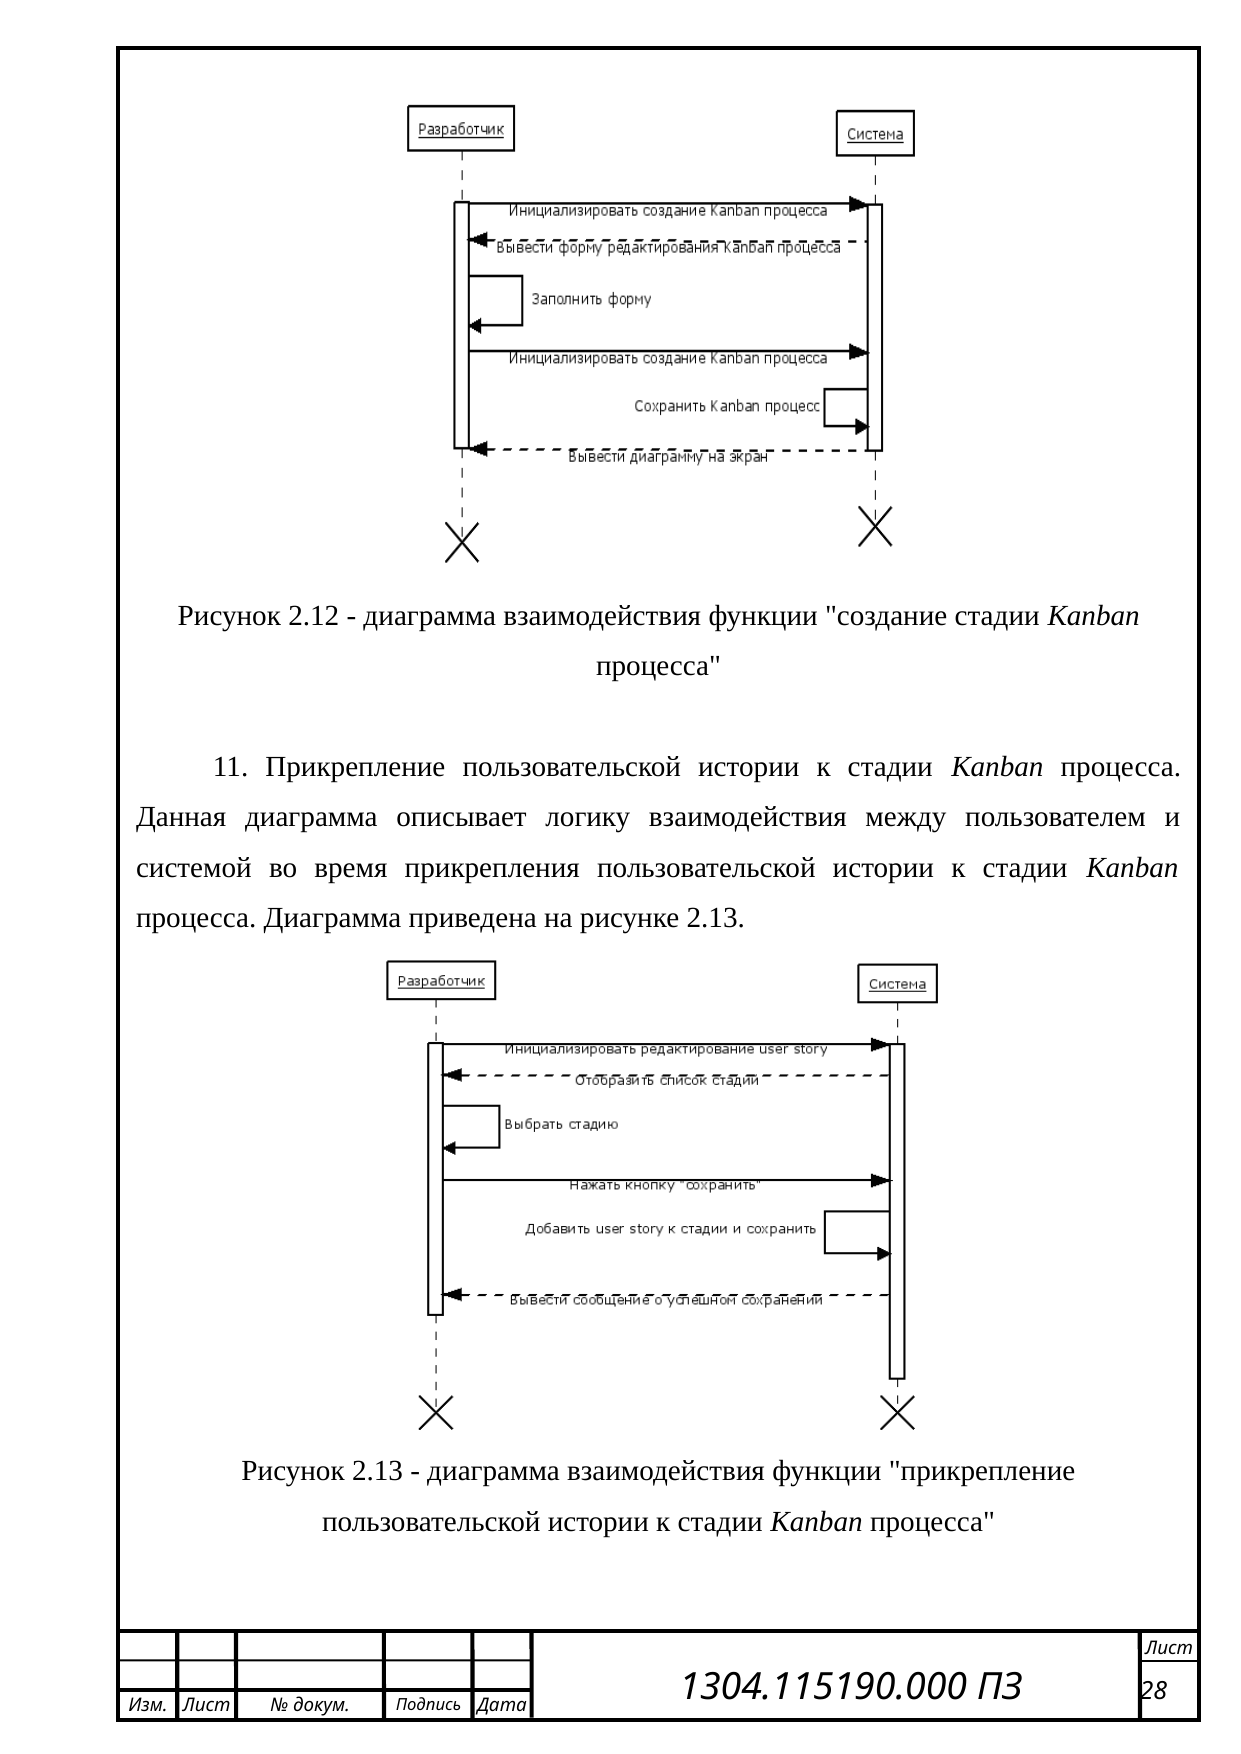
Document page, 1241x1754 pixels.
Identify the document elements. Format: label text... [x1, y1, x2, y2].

picture [378, 950, 939, 1431]
text Рисунок 2.13 - диаграмма взаимодействия функции "прикрепление пользовательской истории к стадии Kanban процесса" [136, 1453, 1181, 1537]
text Рисунок 2.12 - диаграмма взаимодействия функции "создание стадии Kanban процесса" [136, 598, 1181, 682]
picture [401, 95, 916, 564]
text 11. Прикрепление пользовательской истории к стадии Kanban процесса. Данная диаграмма описывает логику взаимодействия между пользователем и системой во время прикрепления пользовательской истории к стадии Kanban процесса. Диаграмма приведена на рисунке 2.13. [136, 749, 1181, 933]
